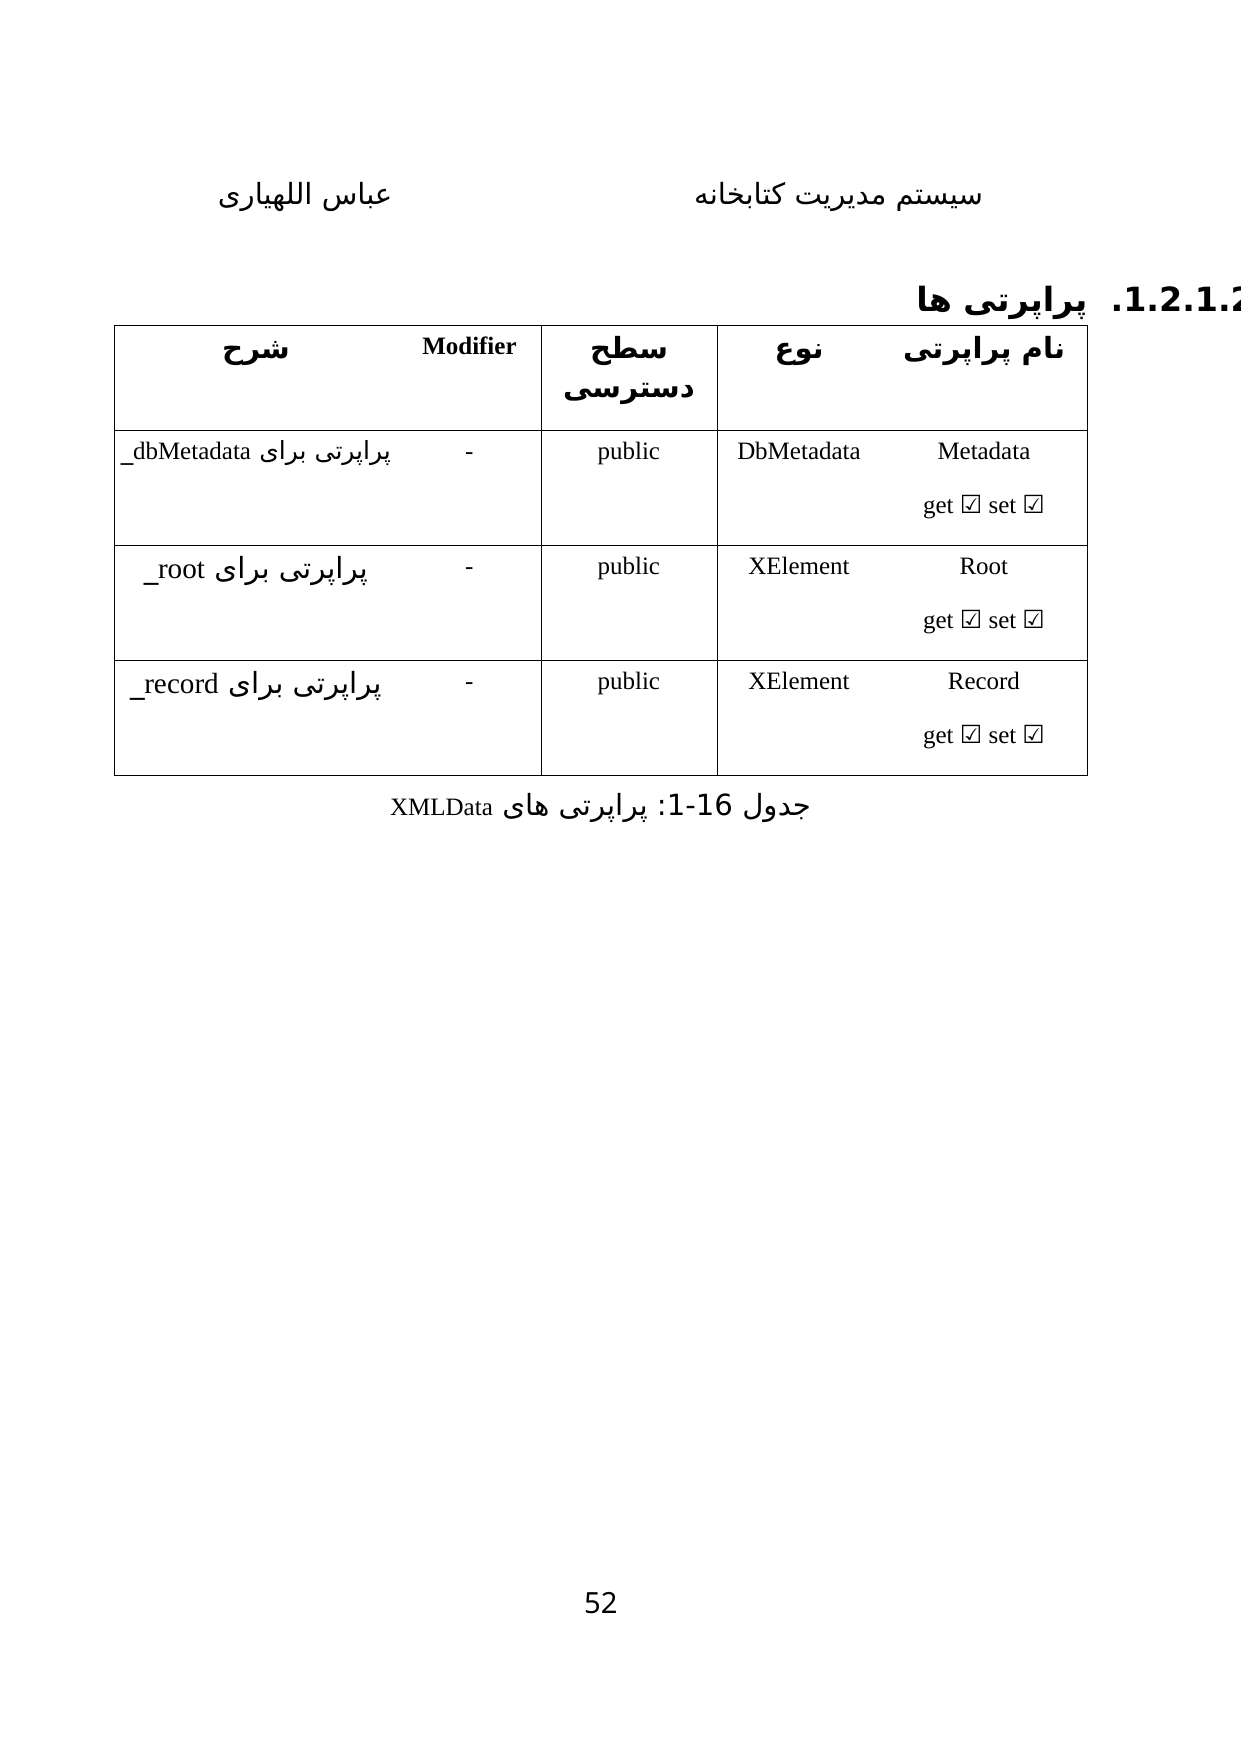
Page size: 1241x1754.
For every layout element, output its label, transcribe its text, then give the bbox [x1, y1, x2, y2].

table_cell پراپرتی برای dbMetadata_ [115, 431, 398, 545]
table_cell public [542, 546, 717, 660]
table_cell - [398, 661, 541, 775]
table_header Modifier [398, 326, 541, 430]
table_cell XElement [718, 661, 881, 775]
table_header نام پراپرتی [881, 326, 1087, 430]
table_cell public [542, 431, 717, 545]
table_cell - [398, 431, 541, 545]
table_cell Record get ☑ set ☑ [881, 661, 1087, 775]
table_cell Root get ☑ set ☑ [881, 546, 1087, 660]
table_cell - [398, 546, 541, 660]
table_header شرح [115, 326, 398, 430]
table_cell Metadata get ☑ set ☑ [881, 431, 1087, 545]
table_cell پراپرتی برای root_ [115, 546, 398, 660]
subtitle پراپرتی ها [114, 281, 1087, 319]
table_cell XElement [718, 546, 881, 660]
table_cell پراپرتی برای record_ [115, 661, 398, 775]
text جدول 1-16: پراپرتی های XMLData [114, 788, 1087, 822]
table_header سطح دسترسی [542, 326, 717, 430]
table_cell DbMetadata [718, 431, 881, 545]
table_header نوع [718, 326, 881, 430]
table_cell public [542, 661, 717, 775]
